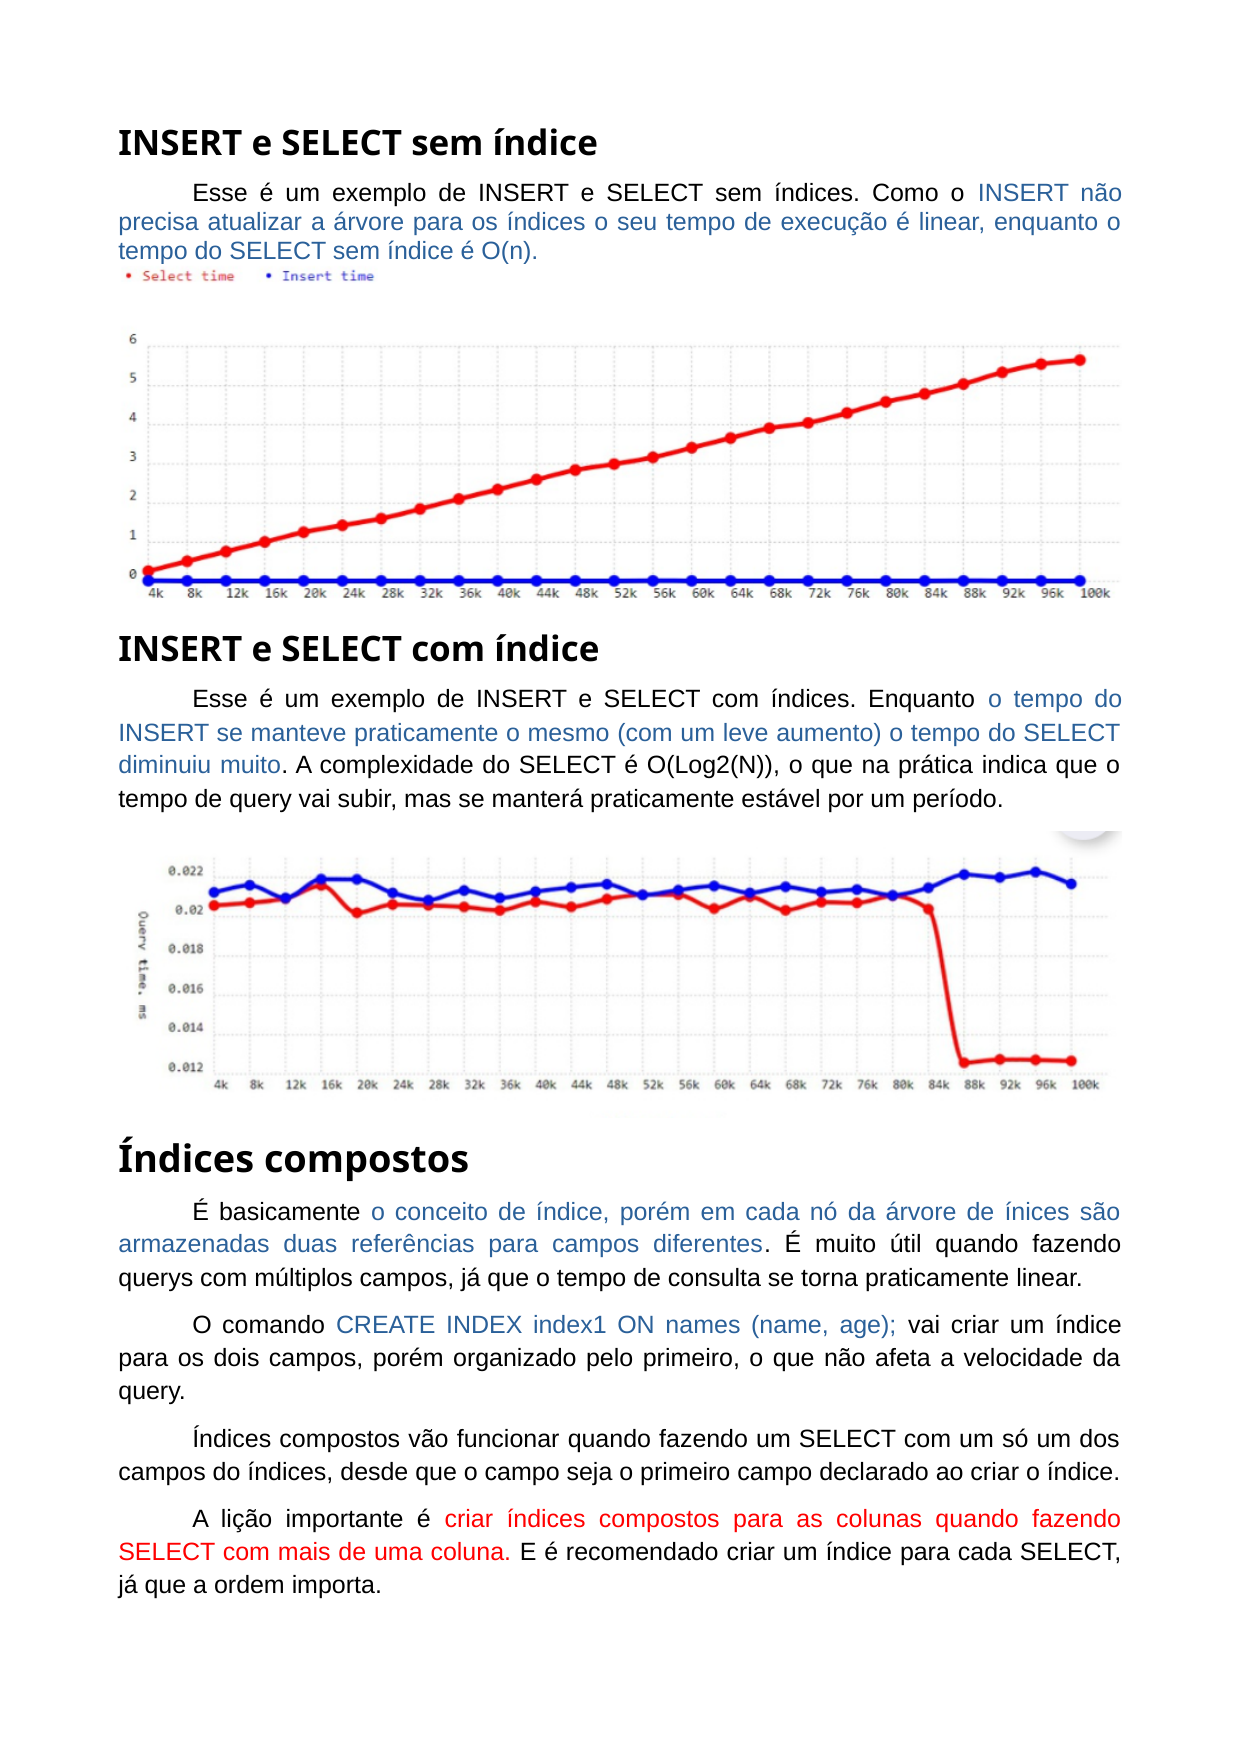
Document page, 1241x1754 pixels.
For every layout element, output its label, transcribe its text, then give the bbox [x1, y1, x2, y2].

text A lição importante é criar índices compostos para as colunas quando fazendo SELECT com mais de uma coluna. E é recomendado criar um índice para cada SELECT, já que a ordem importa. [118, 1504, 1122, 1599]
subtitle INSERT e SELECT sem índice [118, 118, 1122, 166]
picture [118, 831, 1123, 1118]
text O comando CREATE INDEX index1 ON names (name, age); vai criar um índice para os dois campos, porém organizado pelo primeiro, o que não afeta a velocidade da query. [118, 1310, 1122, 1405]
picture [118, 264, 1123, 612]
text É basicamente o conceito de índice, porém em cada nó da árvore de ínices são armazenadas duas referências para campos diferentes. É muito útil quando fazendo querys com múltiplos campos, já que o tempo de consulta se torna praticamente linear. [118, 1196, 1122, 1291]
text Índices compostos vão funcionar quando fazendo um SELECT com um só um dos campos do índices, desde que o campo seja o primeiro campo declarado ao criar o índice. [118, 1424, 1122, 1486]
text Esse é um exemplo de INSERT e SELECT com índices. Enquanto o tempo do INSERT se manteve praticamente o mesmo (com um leve aumento) o tempo do SELECT diminuiu muito. A complexidade do SELECT é O(Log2(N)), o que na prática indica que o tempo de query vai subir, mas se manterá praticamente estável por um período. [118, 684, 1122, 812]
subtitle Índices compostos [118, 1132, 1122, 1184]
text Esse é um exemplo de INSERT e SELECT sem índices. Como o INSERT não precisa atualizar a árvore para os índices o seu tempo de execução é linear, enquanto o tempo do SELECT sem índice é O(n). [118, 178, 1122, 264]
subtitle INSERT e SELECT com índice [118, 624, 1122, 672]
